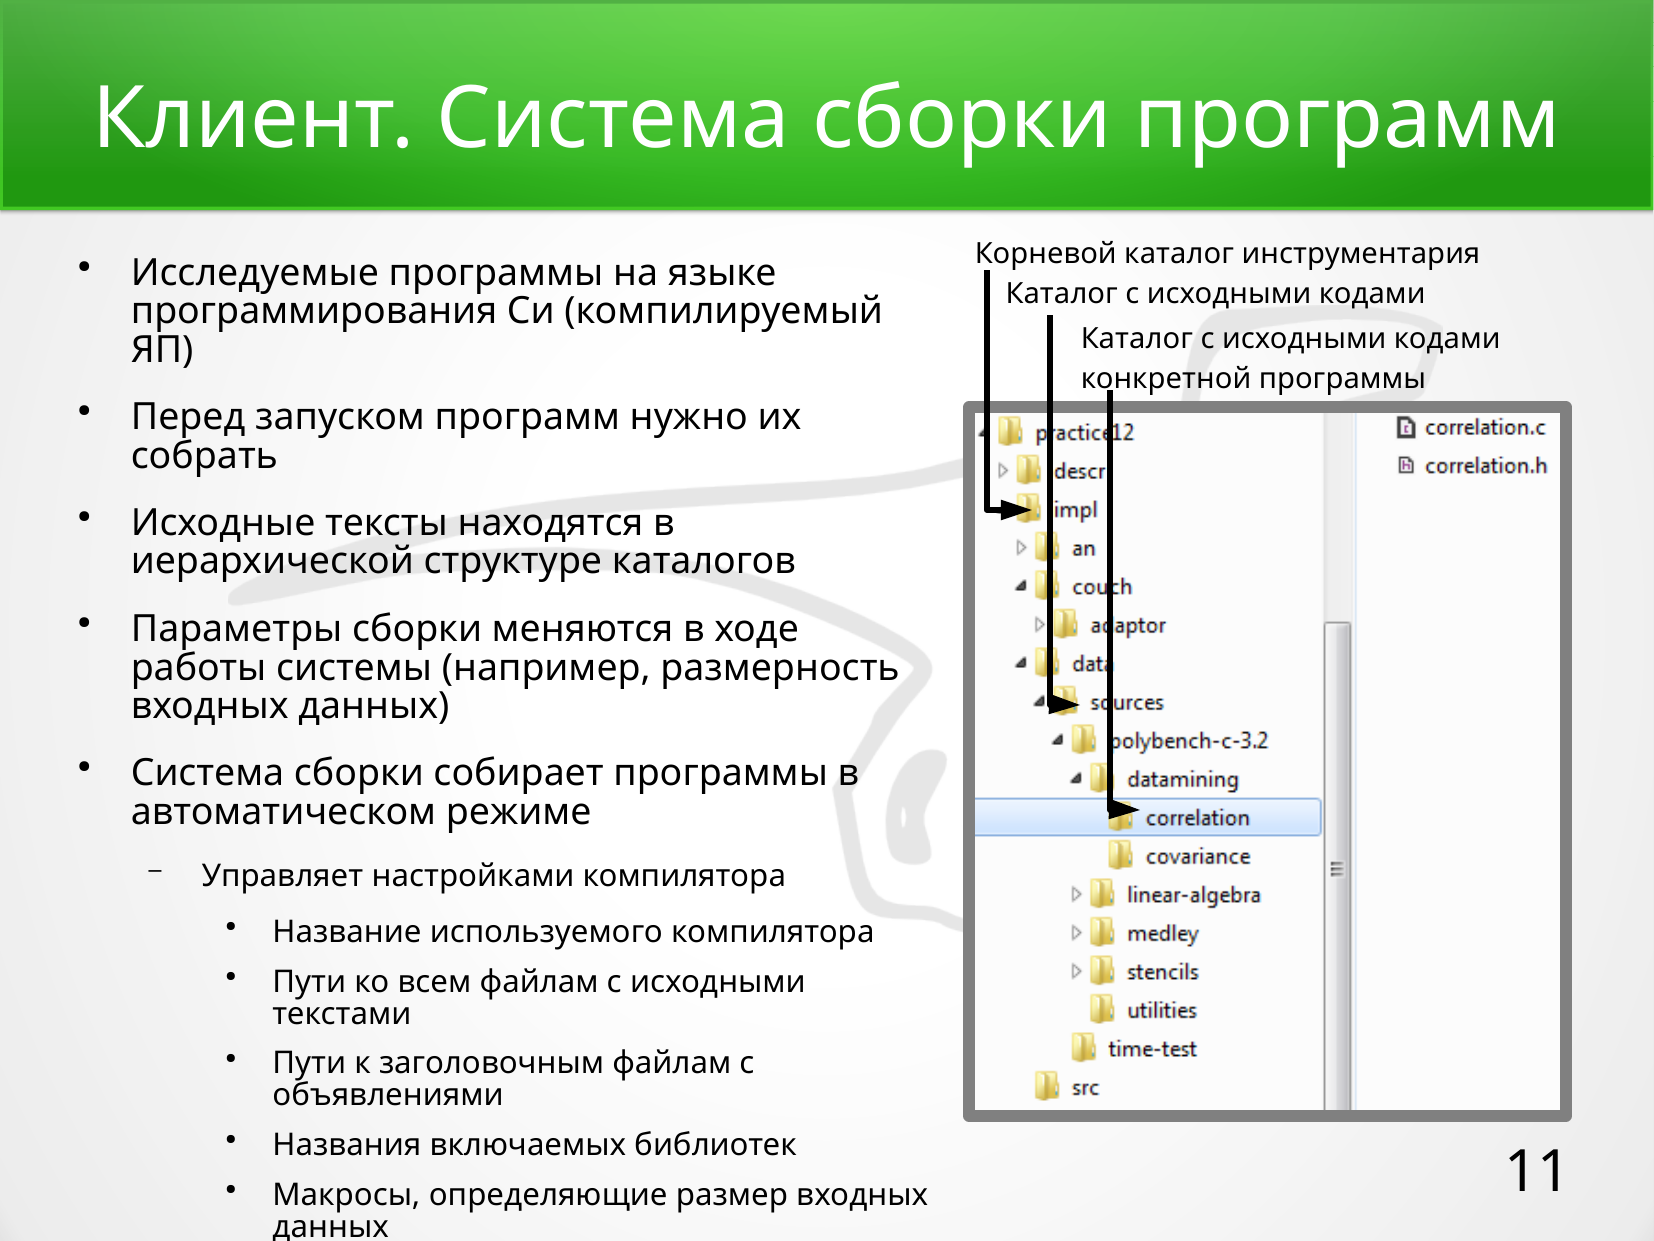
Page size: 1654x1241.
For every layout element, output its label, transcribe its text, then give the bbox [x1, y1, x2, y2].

text_box Каталог с исходными кодами [990, 265, 1414, 316]
picture [1053, 316, 1443, 401]
picture [975, 413, 1561, 1111]
list Исследуемые программы на языке программирования Си (компилируемый ЯП) Перед запуском программ нужно их собрать Исходные тексты находятся в иерархической структуре каталогов Параметры сборки меняются в ходе работы системы (например, размерность входных данных) Система сборки собирает программы в автоматическом режиме Управляет настройками компилятора Название используемого компилятора Пути ко всем файлам с исходными текстами Пути к заголовочным файлам с объявлениями Названия включаемых библиотек Макросы, определяющие размер входных данных Уровень оптимизации Находит нужную программу в дереве каталогов (вместо пути “data/sources/polybench-c-3.2/datamining/correlation/correlation.c” достаточно названия программы “correlation” [60, 255, 946, 1201]
picture [990, 316, 1047, 401]
text_box Каталог с исходными кодами конкретной программы [1066, 310, 1621, 361]
text_box Корневой каталог инструментария [960, 225, 1460, 276]
picture [946, 305, 984, 949]
picture [1414, 305, 1443, 310]
title Клиент. Система сборки программ [82, 49, 1571, 179]
